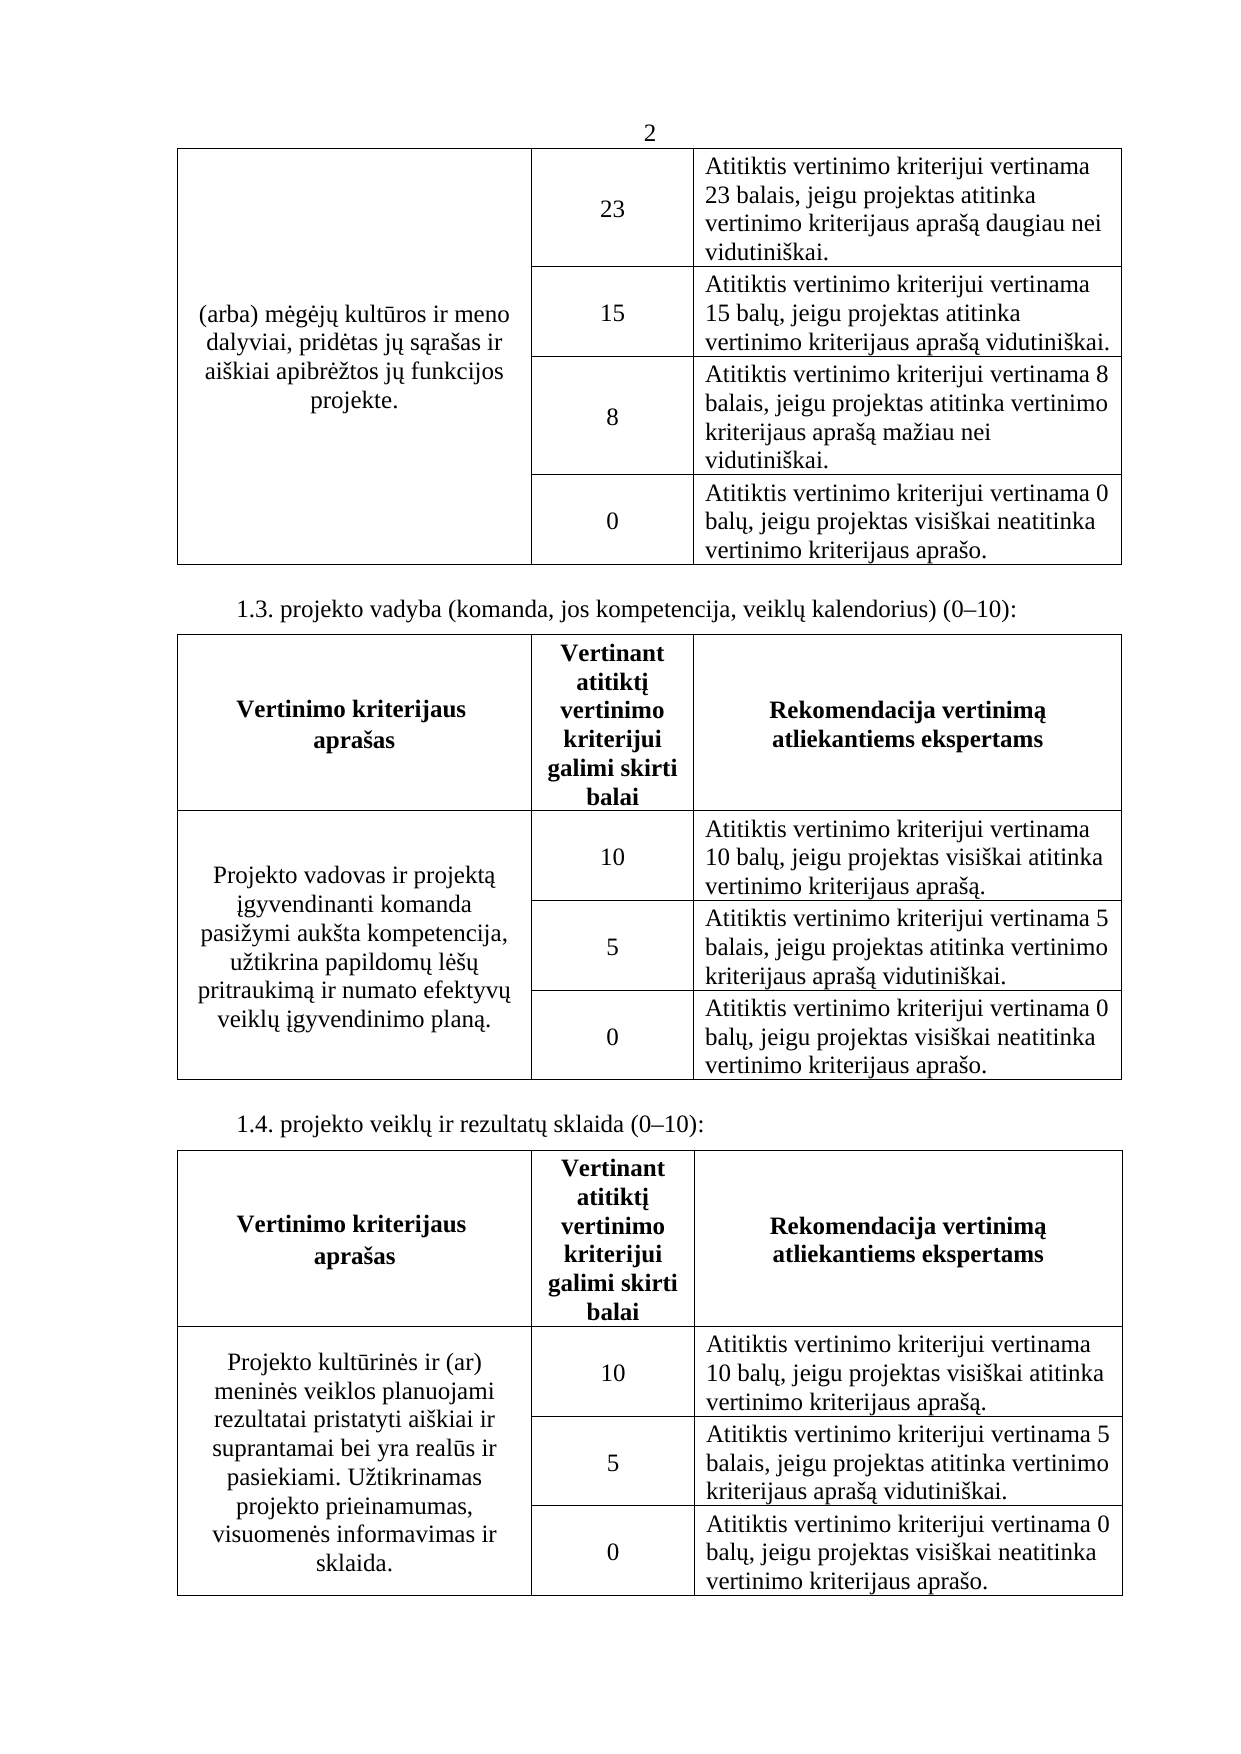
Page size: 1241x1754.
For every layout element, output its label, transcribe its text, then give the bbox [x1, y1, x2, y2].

table_cell Atitiktis vertinimo kriterijui vertinama 15 balų, jeigu projektas atitinka vertinimo kriterijaus aprašą vidutiniškai. [694, 267, 1121, 356]
table_cell 10 [532, 1327, 694, 1416]
table_header Rekomendacija vertinimą atliekantiems ekspertams [695, 1151, 1122, 1326]
table_cell 0 [532, 475, 693, 564]
table_cell 0 [532, 1506, 694, 1595]
table_cell 8 [532, 357, 693, 474]
table_cell Atitiktis vertinimo kriterijui vertinama 23 balais, jeigu projektas atitinka vertinimo kriterijaus aprašą daugiau nei vidutiniškai. [694, 149, 1121, 266]
table_cell Atitiktis vertinimo kriterijui vertinama 0 balų, jeigu projektas visiškai neatitinka vertinimo kriterijaus aprašo. [694, 475, 1121, 564]
text 1.3. projekto vadyba (komanda, jos kompetencija, veiklų kalendorius) (0–10): [177, 594, 1122, 622]
table_cell Atitiktis vertinimo kriterijui vertinama 5 balais, jeigu projektas atitinka vertinimo kriterijaus aprašą vidutiniškai. [695, 1417, 1122, 1505]
table_cell Atitiktis vertinimo kriterijui vertinama 0 balų, jeigu projektas visiškai neatitinka vertinimo kriterijaus aprašo. [694, 991, 1121, 1079]
table_cell Atitiktis vertinimo kriterijui vertinama 10 balų, jeigu projektas visiškai atitinka vertinimo kriterijaus aprašą. [694, 811, 1121, 900]
table_cell Atitiktis vertinimo kriterijui vertinama 0 balų, jeigu projektas visiškai neatitinka vertinimo kriterijaus aprašo. [695, 1506, 1122, 1595]
table_cell Projekto vadovas ir projektą įgyvendinanti komanda pasižymi aukšta kompetencija, užtikrina papildomų lėšų pritraukimą ir numato efektyvų veiklų įgyvendinimo planą. [178, 811, 531, 1079]
table_cell 23 [532, 149, 693, 266]
table_header Vertinant atitiktį vertinimo kriterijui galimi skirti balai [532, 635, 693, 810]
table_header Vertinimo kriterijaus aprašas [178, 1151, 531, 1326]
table_cell 5 [532, 1417, 694, 1505]
table_cell 10 [532, 811, 693, 900]
table_header Vertinimo kriterijaus aprašas [178, 635, 531, 810]
table_cell Atitiktis vertinimo kriterijui vertinama 8 balais, jeigu projektas atitinka vertinimo kriterijaus aprašą mažiau nei vidutiniškai. [694, 357, 1121, 474]
table_cell Atitiktis vertinimo kriterijui vertinama 5 balais, jeigu projektas atitinka vertinimo kriterijaus aprašą vidutiniškai. [694, 901, 1121, 990]
table_cell Atitiktis vertinimo kriterijui vertinama 10 balų, jeigu projektas visiškai atitinka vertinimo kriterijaus aprašą. [695, 1327, 1122, 1416]
table_cell 5 [532, 901, 693, 990]
text 1.4. projekto veiklų ir rezultatų sklaida (0–10): [177, 1109, 1122, 1138]
table_header Rekomendacija vertinimą atliekantiems ekspertams [694, 635, 1121, 810]
table_cell 0 [532, 991, 693, 1079]
table_cell Projekto kultūrinės ir (ar) meninės veiklos planuojami rezultatai pristatyti aiškiai ir suprantamai bei yra realūs ir pasiekiami. Užtikrinamas projekto prieinamumas, visuomenės informavimas ir sklaida. [178, 1327, 531, 1595]
table_cell (arba) mėgėjų kultūros ir meno dalyviai, pridėtas jų sąrašas ir aiškiai apibrėžtos jų funkcijos projekte. [178, 149, 531, 564]
table_cell 15 [532, 267, 693, 356]
table_header Vertinant atitiktį vertinimo kriterijui galimi skirti balai [532, 1151, 694, 1326]
